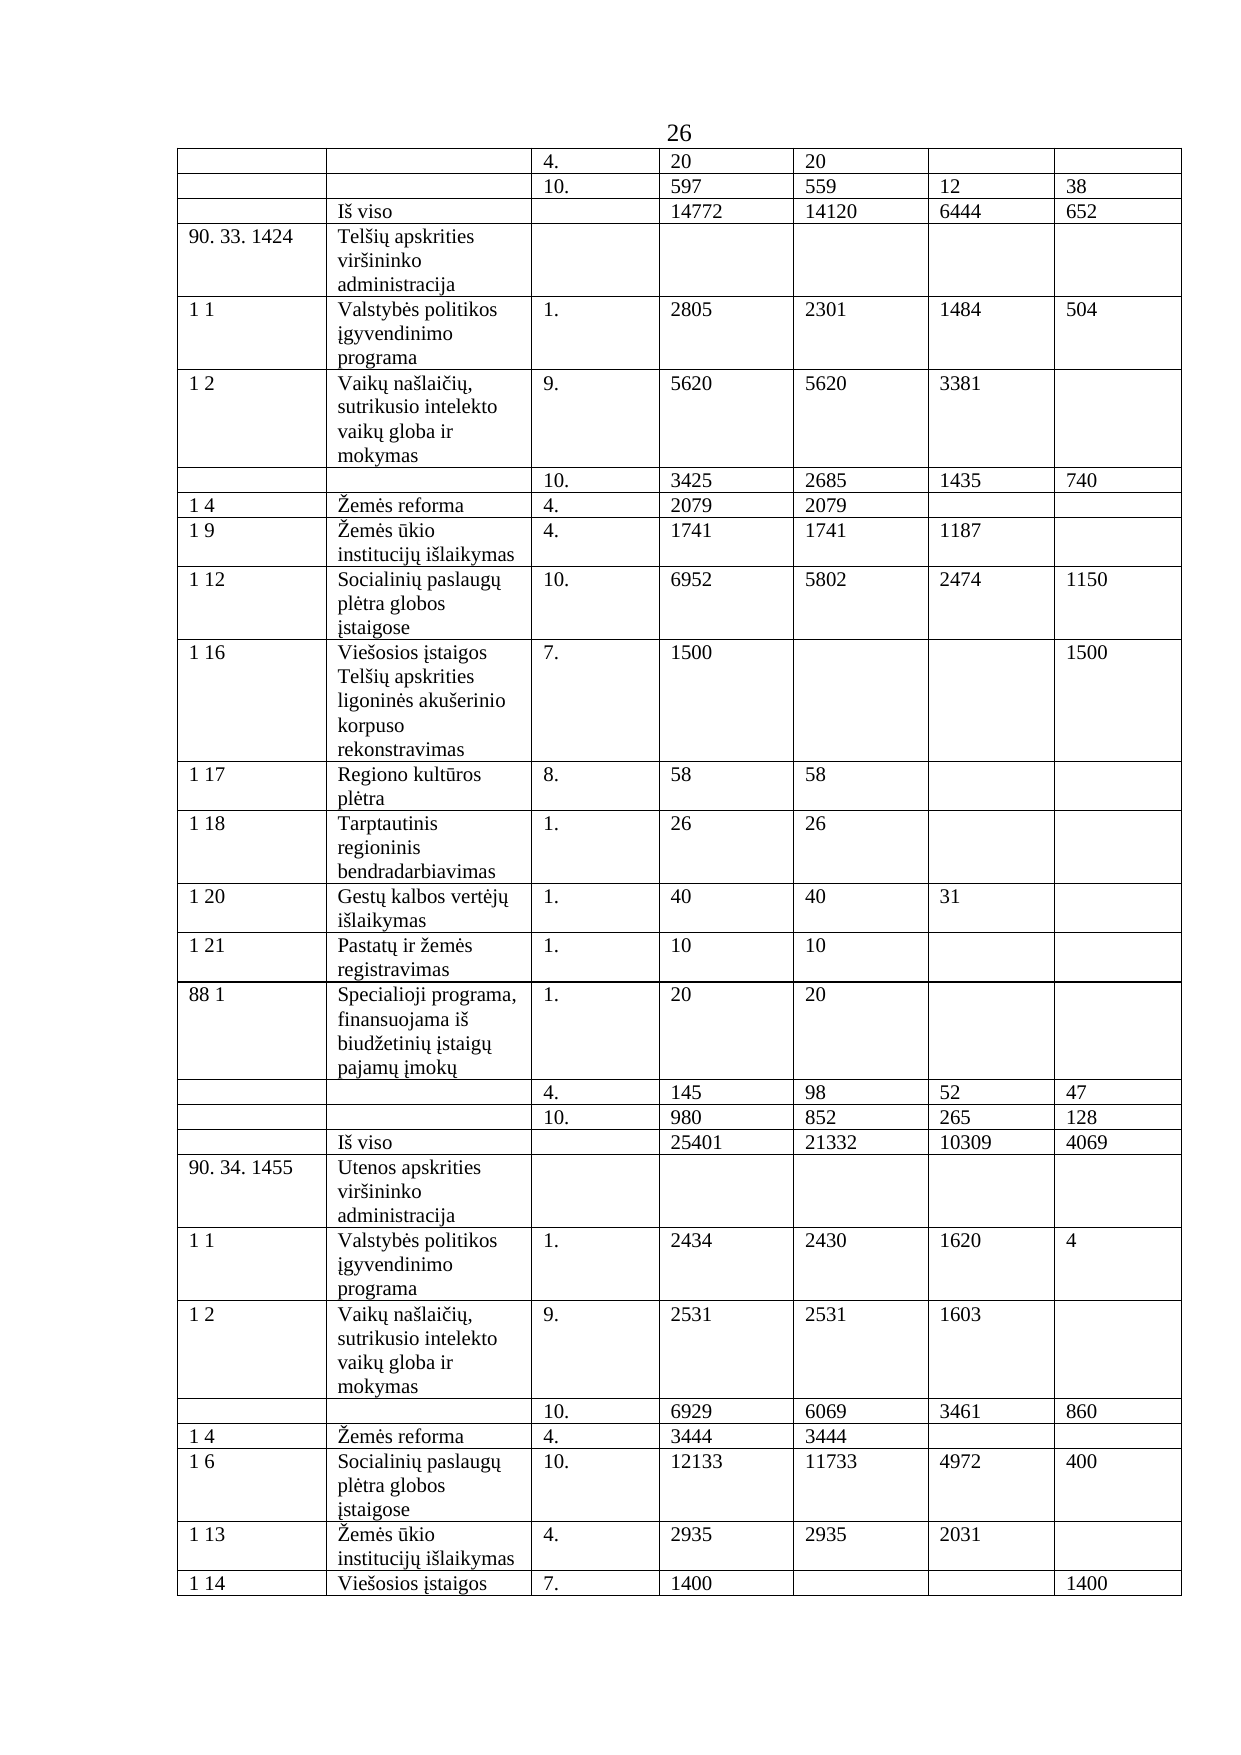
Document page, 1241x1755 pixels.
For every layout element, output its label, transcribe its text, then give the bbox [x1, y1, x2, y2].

table_cell [532, 199, 659, 223]
table_cell Vaikų našlaičių, sutrikusio intelekto vaikų globa ir mokymas [327, 370, 531, 467]
table_cell 10309 [929, 1130, 1054, 1154]
table_cell 40 [794, 884, 928, 932]
table_cell [178, 174, 326, 198]
table_cell 10. [532, 1449, 659, 1521]
table_cell 10. [532, 174, 659, 198]
table_cell 1 14 [178, 1571, 326, 1595]
table_cell 9. [532, 1301, 659, 1398]
table_cell Viešosios įstaigos Telšių apskrities ligoninės akušerinio korpuso rekonstravimas [327, 640, 531, 761]
table_cell 1400 [660, 1571, 793, 1595]
table_cell 20 [794, 983, 928, 1079]
table_cell [1055, 518, 1181, 566]
table_cell Pastatų ir žemės registravimas [327, 933, 531, 981]
table_cell 1500 [660, 640, 793, 761]
table_cell 1 20 [178, 884, 326, 932]
table_cell [327, 1080, 531, 1104]
table_cell 3425 [660, 468, 793, 492]
table_cell 9. [532, 370, 659, 467]
table_cell 597 [660, 174, 793, 198]
table_cell 2079 [660, 493, 793, 517]
table_cell 980 [660, 1105, 793, 1129]
table_cell [1055, 983, 1181, 1079]
table_cell [178, 468, 326, 492]
table_cell 1435 [929, 468, 1054, 492]
table_cell 7. [532, 640, 659, 761]
table_cell [327, 149, 531, 173]
table_cell 852 [794, 1105, 928, 1129]
table_cell 98 [794, 1080, 928, 1104]
table_cell [929, 762, 1054, 810]
table_cell [1055, 149, 1181, 173]
table_cell [929, 1571, 1054, 1595]
table_cell 5802 [794, 567, 928, 639]
table_cell 4. [532, 493, 659, 517]
table_cell 504 [1055, 297, 1181, 369]
table_cell 2935 [794, 1522, 928, 1570]
table_cell 2031 [929, 1522, 1054, 1570]
table_cell [1055, 884, 1181, 932]
table_cell 1. [532, 933, 659, 981]
table_cell [178, 1105, 326, 1129]
table_cell [929, 1424, 1054, 1448]
table_cell 1 2 [178, 1301, 326, 1398]
table_cell Gestų kalbos vertėjų išlaikymas [327, 884, 531, 932]
table_cell 1. [532, 811, 659, 883]
table_cell Žemės reforma [327, 1424, 531, 1448]
table_cell 21332 [794, 1130, 928, 1154]
table_cell 1400 [1055, 1571, 1181, 1595]
table_cell 1741 [660, 518, 793, 566]
table_cell 1 13 [178, 1522, 326, 1570]
table_cell 1 12 [178, 567, 326, 639]
table_cell 6444 [929, 199, 1054, 223]
table_cell Viešosios įstaigos [327, 1571, 531, 1595]
table_cell 1 17 [178, 762, 326, 810]
table_cell Žemės ūkio institucijų išlaikymas [327, 518, 531, 566]
table_cell 1484 [929, 297, 1054, 369]
table_cell 3444 [794, 1424, 928, 1448]
table_cell Valstybės politikos įgyvendinimo programa [327, 1228, 531, 1300]
table_cell 88 1 [178, 983, 326, 1079]
table_cell [178, 1130, 326, 1154]
table_cell 1. [532, 983, 659, 1079]
table_cell [794, 224, 928, 296]
table_cell [929, 1155, 1054, 1227]
table_cell 2301 [794, 297, 928, 369]
table_cell 90. 34. 1455 [178, 1155, 326, 1227]
table_cell 4. [532, 149, 659, 173]
table_cell 10 [660, 933, 793, 981]
table_cell 25401 [660, 1130, 793, 1154]
table_cell 6929 [660, 1399, 793, 1423]
table_cell 31 [929, 884, 1054, 932]
table_cell 11733 [794, 1449, 928, 1521]
table_cell 4. [532, 1522, 659, 1570]
table_cell Telšių apskrities viršininko administracija [327, 224, 531, 296]
table_cell 20 [660, 983, 793, 1079]
table_cell 1603 [929, 1301, 1054, 1398]
table_cell 4972 [929, 1449, 1054, 1521]
table_cell [1055, 933, 1181, 981]
table_cell 90. 33. 1424 [178, 224, 326, 296]
table_cell 4. [532, 1080, 659, 1104]
table_cell 2079 [794, 493, 928, 517]
table_cell [660, 224, 793, 296]
table_cell 6952 [660, 567, 793, 639]
table_cell 14772 [660, 199, 793, 223]
table_cell [1055, 493, 1181, 517]
table_cell Regiono kultūros plėtra [327, 762, 531, 810]
table_cell 145 [660, 1080, 793, 1104]
table_cell [1055, 1522, 1181, 1570]
table_cell [532, 1155, 659, 1227]
table_cell [929, 640, 1054, 761]
table_cell 128 [1055, 1105, 1181, 1129]
table_cell [532, 224, 659, 296]
table_cell [178, 199, 326, 223]
table_cell 3461 [929, 1399, 1054, 1423]
table_cell 26 [660, 811, 793, 883]
table_cell 12133 [660, 1449, 793, 1521]
table_cell [929, 224, 1054, 296]
table_cell 400 [1055, 1449, 1181, 1521]
table_cell 10. [532, 468, 659, 492]
table_cell [1055, 370, 1181, 467]
table_cell 5620 [794, 370, 928, 467]
table_cell 2434 [660, 1228, 793, 1300]
table_cell [327, 1399, 531, 1423]
table_cell 5620 [660, 370, 793, 467]
table_cell 20 [660, 149, 793, 173]
table_cell 2685 [794, 468, 928, 492]
table_cell Vaikų našlaičių, sutrikusio intelekto vaikų globa ir mokymas [327, 1301, 531, 1398]
table_cell [178, 1399, 326, 1423]
table_cell 1. [532, 297, 659, 369]
table_cell Tarptautinis regioninis bendradarbiavimas [327, 811, 531, 883]
table_cell 38 [1055, 174, 1181, 198]
table_cell 4. [532, 518, 659, 566]
table_cell 1187 [929, 518, 1054, 566]
table_cell 2805 [660, 297, 793, 369]
table_cell Utenos apskrities viršininko administracija [327, 1155, 531, 1227]
table_cell 1 1 [178, 297, 326, 369]
table_cell 740 [1055, 468, 1181, 492]
table_cell [1055, 1155, 1181, 1227]
table_cell [660, 1155, 793, 1227]
table_cell [327, 1105, 531, 1129]
table_cell 2531 [794, 1301, 928, 1398]
table_cell 265 [929, 1105, 1054, 1129]
table_cell 47 [1055, 1080, 1181, 1104]
table_cell 1 4 [178, 1424, 326, 1448]
table_cell 1 6 [178, 1449, 326, 1521]
table_cell 58 [660, 762, 793, 810]
table_cell [794, 1155, 928, 1227]
table_cell Valstybės politikos įgyvendinimo programa [327, 297, 531, 369]
table_cell 26 [794, 811, 928, 883]
table_cell 1500 [1055, 640, 1181, 761]
table_cell Iš viso [327, 1130, 531, 1154]
table_cell Iš viso [327, 199, 531, 223]
table_cell [1055, 762, 1181, 810]
table_cell 6069 [794, 1399, 928, 1423]
table_cell 8. [532, 762, 659, 810]
table_cell Žemės ūkio institucijų išlaikymas [327, 1522, 531, 1570]
table_cell 7. [532, 1571, 659, 1595]
table_cell [327, 174, 531, 198]
table_cell 12 [929, 174, 1054, 198]
table_cell 10 [794, 933, 928, 981]
table_cell 2531 [660, 1301, 793, 1398]
table_cell [794, 1571, 928, 1595]
table_cell [929, 493, 1054, 517]
table_cell 2430 [794, 1228, 928, 1300]
table_cell [929, 811, 1054, 883]
table_cell 3381 [929, 370, 1054, 467]
table_cell 652 [1055, 199, 1181, 223]
table_cell 40 [660, 884, 793, 932]
table_cell 1 2 [178, 370, 326, 467]
table_cell 1620 [929, 1228, 1054, 1300]
table_cell 14120 [794, 199, 928, 223]
table_cell [1055, 224, 1181, 296]
table_cell 559 [794, 174, 928, 198]
table_cell 1 16 [178, 640, 326, 761]
table_cell [1055, 1301, 1181, 1398]
table_cell [532, 1130, 659, 1154]
table_cell [1055, 811, 1181, 883]
table_cell 1150 [1055, 567, 1181, 639]
table_cell [794, 640, 928, 761]
table_cell 4. [532, 1424, 659, 1448]
table_cell 1 9 [178, 518, 326, 566]
table_cell [178, 1080, 326, 1104]
table_cell [929, 933, 1054, 981]
table_cell 860 [1055, 1399, 1181, 1423]
table_cell Žemės reforma [327, 493, 531, 517]
table_cell 2474 [929, 567, 1054, 639]
table_cell 20 [794, 149, 928, 173]
table_cell [929, 983, 1054, 1079]
table_cell [1055, 1424, 1181, 1448]
table_cell Specialioji programa, finansuojama iš biudžetinių įstaigų pajamų įmokų [327, 983, 531, 1079]
table_cell 4069 [1055, 1130, 1181, 1154]
table_cell 1. [532, 1228, 659, 1300]
table_cell [327, 468, 531, 492]
table_cell 10. [532, 1399, 659, 1423]
table_cell 58 [794, 762, 928, 810]
table_cell 52 [929, 1080, 1054, 1104]
table_cell 1. [532, 884, 659, 932]
table_cell 2935 [660, 1522, 793, 1570]
table_cell 4 [1055, 1228, 1181, 1300]
table_cell 1 18 [178, 811, 326, 883]
table_cell Socialinių paslaugų plėtra globos įstaigose [327, 1449, 531, 1521]
table_cell 10. [532, 1105, 659, 1129]
table_cell Socialinių paslaugų plėtra globos įstaigose [327, 567, 531, 639]
table_cell 3444 [660, 1424, 793, 1448]
table_cell 10. [532, 567, 659, 639]
table_cell 1 4 [178, 493, 326, 517]
table_cell 1 1 [178, 1228, 326, 1300]
table_cell [178, 149, 326, 173]
table_cell 1 21 [178, 933, 326, 981]
table_cell [929, 149, 1054, 173]
table_cell 1741 [794, 518, 928, 566]
